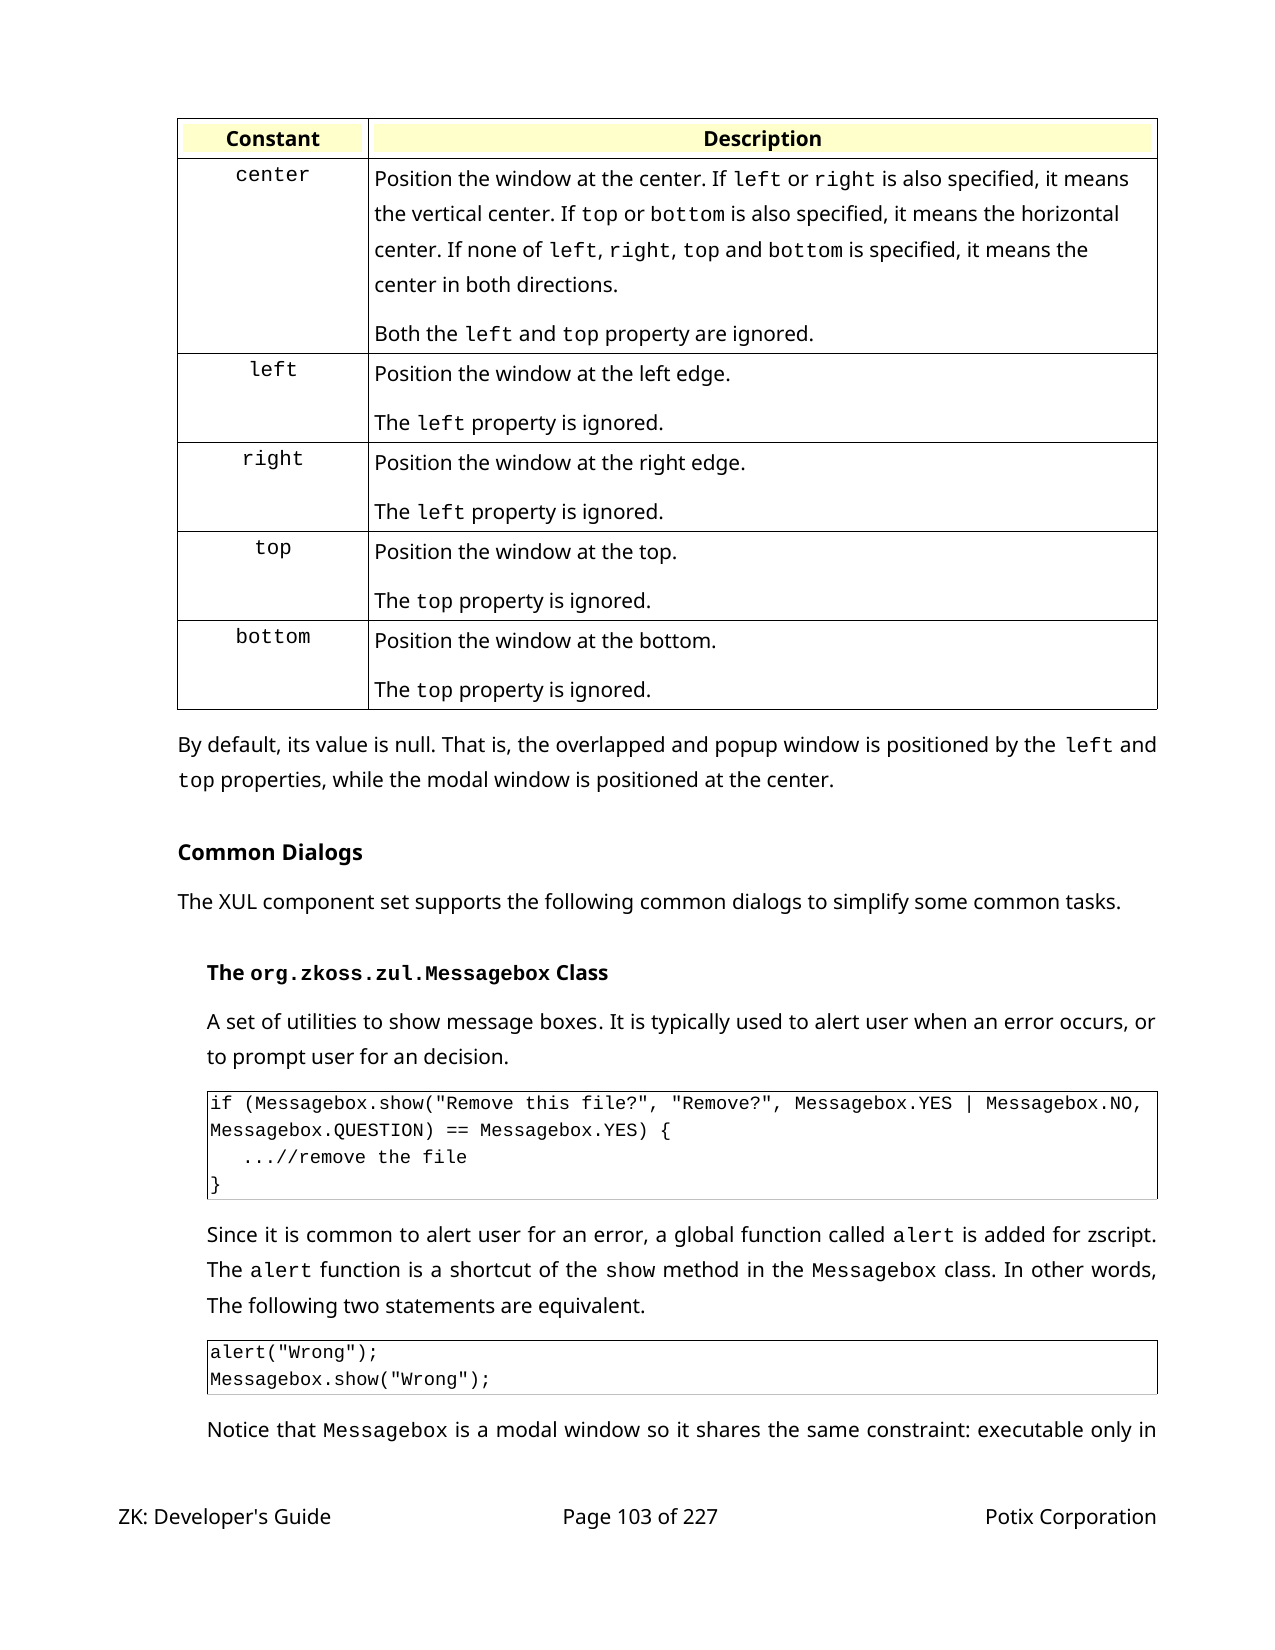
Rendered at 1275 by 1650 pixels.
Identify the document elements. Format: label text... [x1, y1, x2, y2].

table_cell top [178, 532, 368, 620]
table_header Description [369, 119, 1157, 158]
text if (Messagebox.show("Remove this file?", "Remove?", Messagebox.YES | Messagebox.NO, Messagebox.QUESTION) == Messagebox.YES) { [208, 1092, 1157, 1142]
text ...//remove the file [208, 1145, 1157, 1169]
table_cell Position the window at the left edge. The left property is ignored. [369, 354, 1157, 442]
table_cell Position the window at the top. The top property is ignored. [369, 532, 1157, 620]
subtitle The org.zkoss.zul.Messagebox Class [207, 958, 1157, 986]
text Messagebox.show("Wrong"); [208, 1367, 1157, 1394]
text Since it is common to alert user for an error, a global function called alert is added for zscript. The alert function is a shortcut of the show method in the Messagebox class. In other words, The following two statements are equivalent. [207, 1220, 1157, 1319]
subtitle Common Dialogs [177, 837, 1157, 867]
table_cell right [178, 443, 368, 531]
text Notice that Messagebox is a modal window so it shares the same constraint: executable only in [207, 1415, 1157, 1443]
table_header Constant [178, 119, 368, 158]
table_cell Position the window at the center. If left or right is also specified, it means the vertical center. If top or bottom is also specified, it means the horizontal center. If none of left, right, top and bottom is specified, it means the center in both directions. Both the left and top property are ignored. [369, 159, 1157, 353]
table_cell Position the window at the right edge. The left property is ignored. [369, 443, 1157, 531]
table_cell Position the window at the bottom. The top property is ignored. [369, 621, 1157, 709]
text A set of utilities to show message boxes. It is typically used to alert user when an error occurs, or to prompt user for an decision. [207, 1007, 1157, 1071]
text } [208, 1172, 1157, 1199]
table_cell bottom [178, 621, 368, 709]
text The XUL component set supports the following common dialogs to simplify some common tasks. [177, 887, 1157, 915]
text alert("Wrong"); [208, 1341, 1157, 1364]
table_cell center [178, 159, 368, 353]
text By default, its value is null. That is, the overlapped and popup window is positioned by the left and top properties, while the modal window is positioned at the center. [177, 730, 1157, 794]
table_cell left [178, 354, 368, 442]
